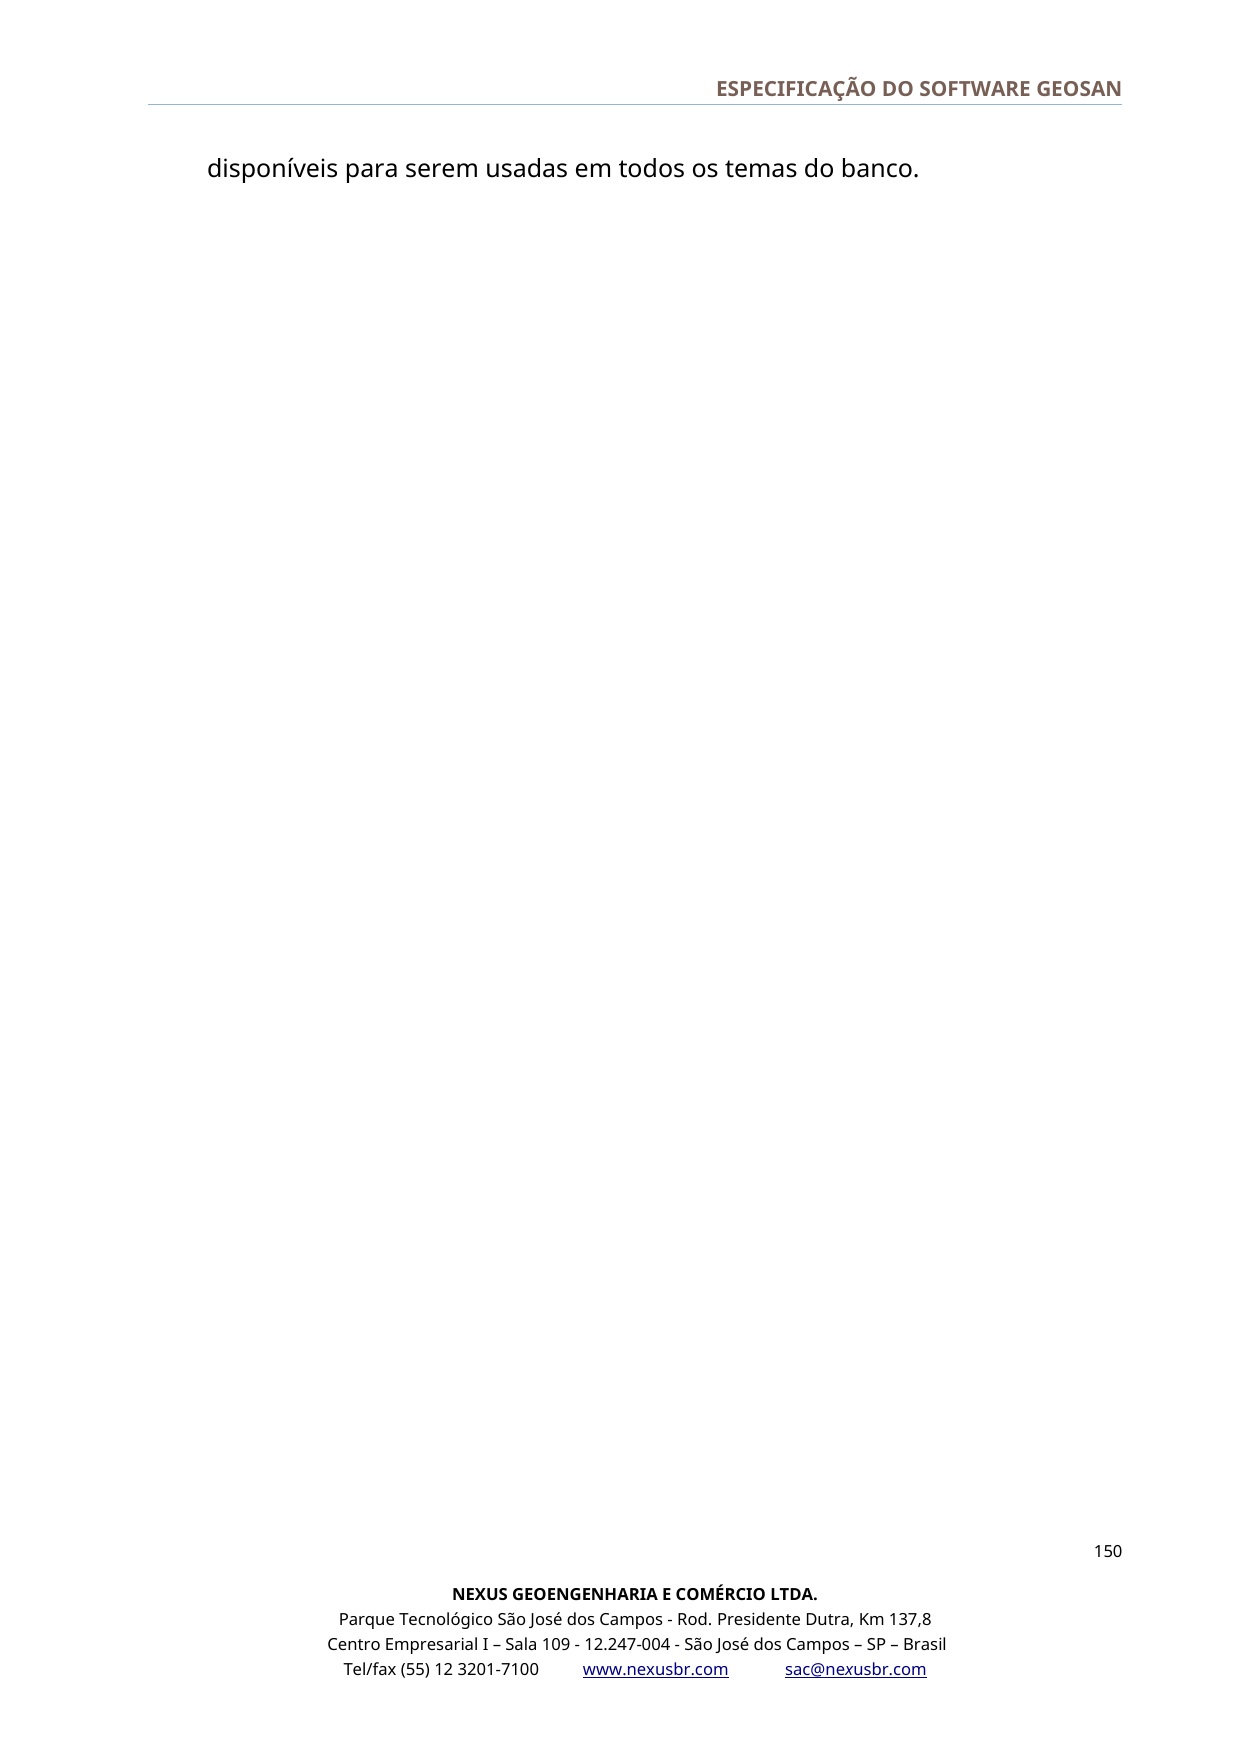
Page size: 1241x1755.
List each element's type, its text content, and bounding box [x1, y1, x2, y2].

text disponíveis para serem usadas em todos os temas do banco. [207, 151, 1122, 184]
